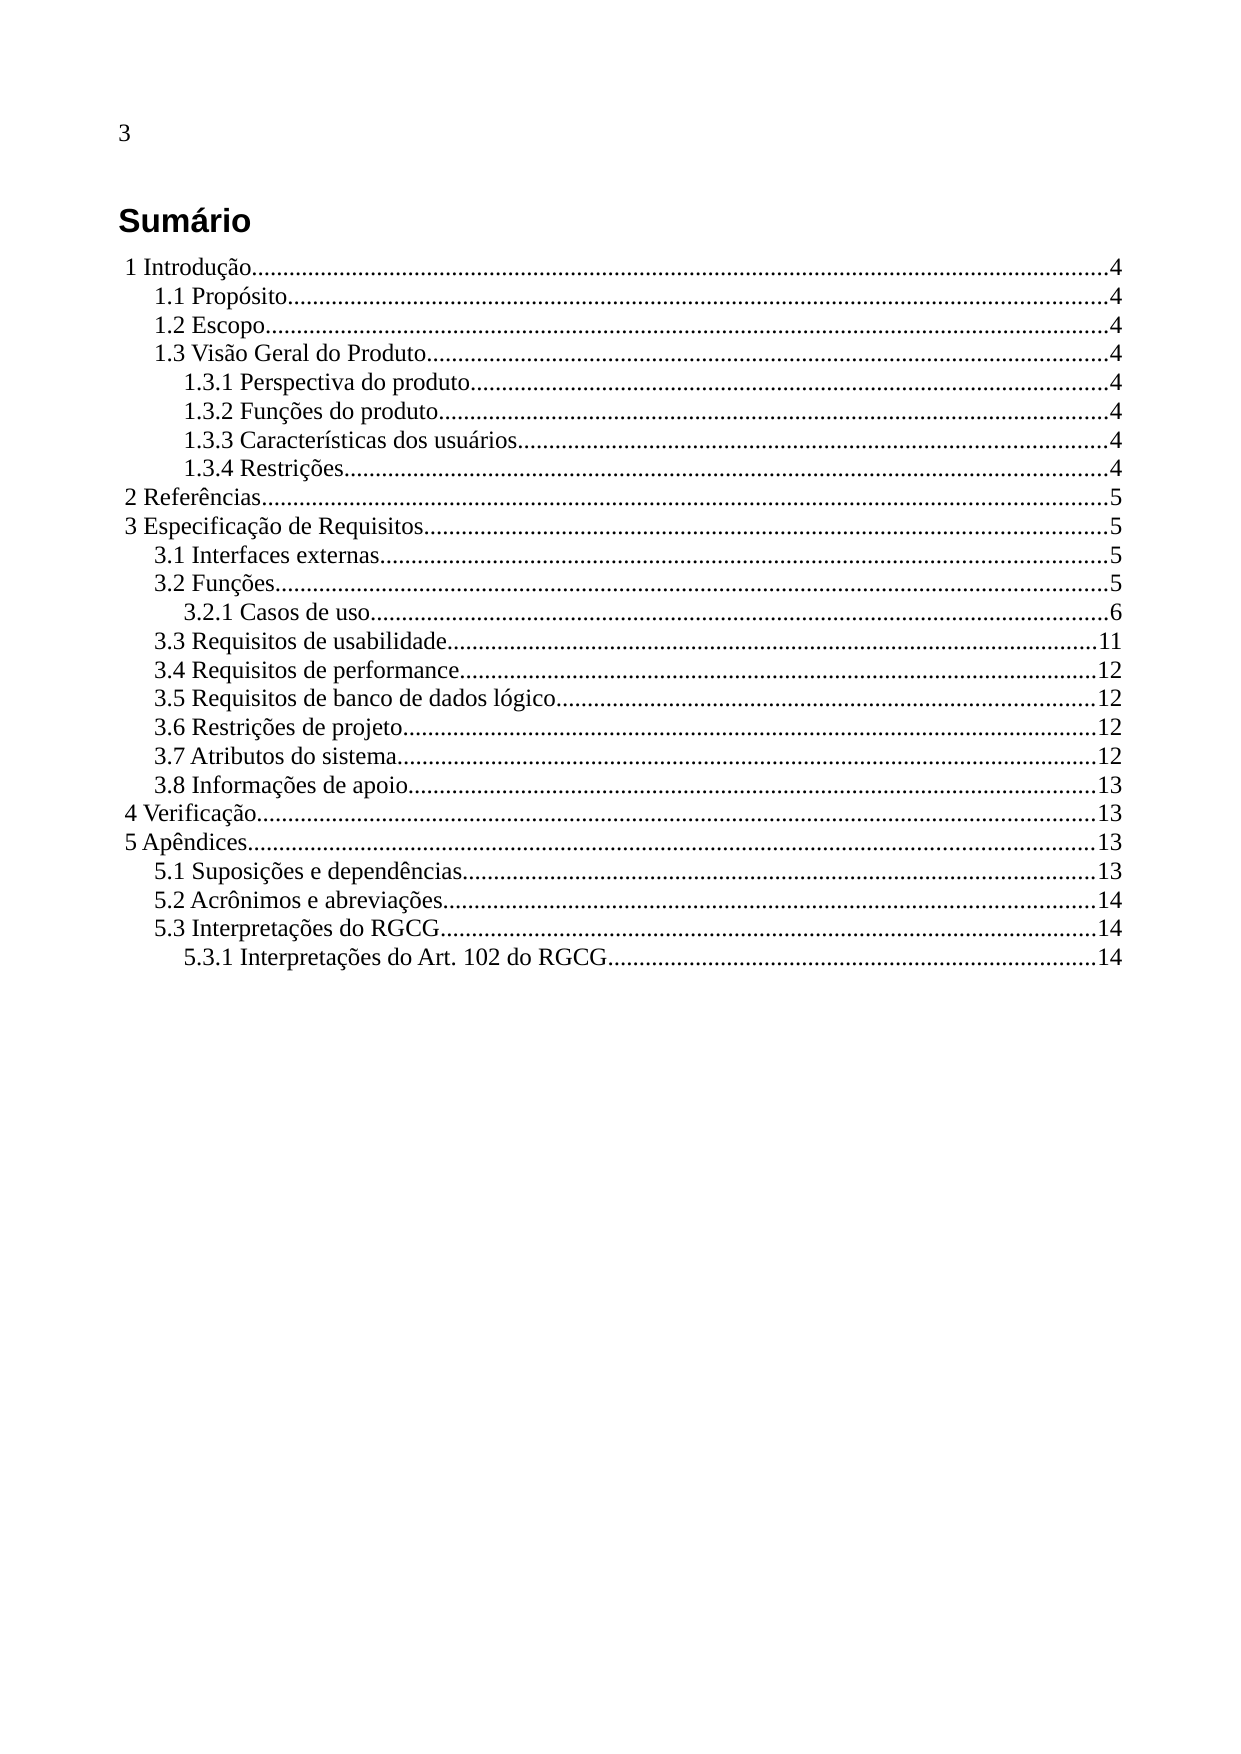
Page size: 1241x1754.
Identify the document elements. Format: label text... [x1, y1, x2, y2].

text 3.5 Requisitos de banco de dados lógico 12 [148, 683, 1122, 712]
text 5.3.1 Interpretações do Art. 102 do RGCG 14 [177, 942, 1122, 971]
text 3.4 Requisitos de performance 12 [148, 655, 1122, 683]
text 1.3.4 Restrições 4 [177, 453, 1122, 482]
text 5.3 Interpretações do RGCG 14 [148, 913, 1122, 942]
text 3.6 Restrições de projeto 12 [148, 712, 1122, 741]
text 1.3.2 Funções do produto 4 [177, 396, 1122, 425]
text 1.3.1 Perspectiva do produto 4 [177, 367, 1122, 396]
text 3.2 Funções 5 [148, 568, 1122, 597]
text 3 Especificação de Requisitos 5 [118, 511, 1122, 540]
text 5 Apêndices 13 [118, 827, 1122, 856]
text 3.3 Requisitos de usabilidade 11 [148, 626, 1122, 655]
text 4 Verificação 13 [118, 798, 1122, 827]
text 5.2 Acrônimos e abreviações 14 [148, 885, 1122, 913]
text 3.8 Informações de apoio 13 [148, 770, 1122, 798]
text 3.2.1 Casos de uso 6 [177, 597, 1122, 626]
text 1.3 Visão Geral do Produto 4 [148, 338, 1122, 367]
subtitle Sumário [118, 201, 1122, 240]
text 5.1 Suposições e dependências 13 [148, 856, 1122, 885]
text 3.7 Atributos do sistema 12 [148, 741, 1122, 770]
text 1.2 Escopo 4 [148, 310, 1122, 338]
text 1 Introdução 4 [118, 252, 1122, 281]
text 1.1 Propósito 4 [148, 281, 1122, 310]
text 1.3.3 Características dos usuários 4 [177, 425, 1122, 453]
text 2 Referências 5 [118, 482, 1122, 511]
text 3.1 Interfaces externas 5 [148, 540, 1122, 568]
